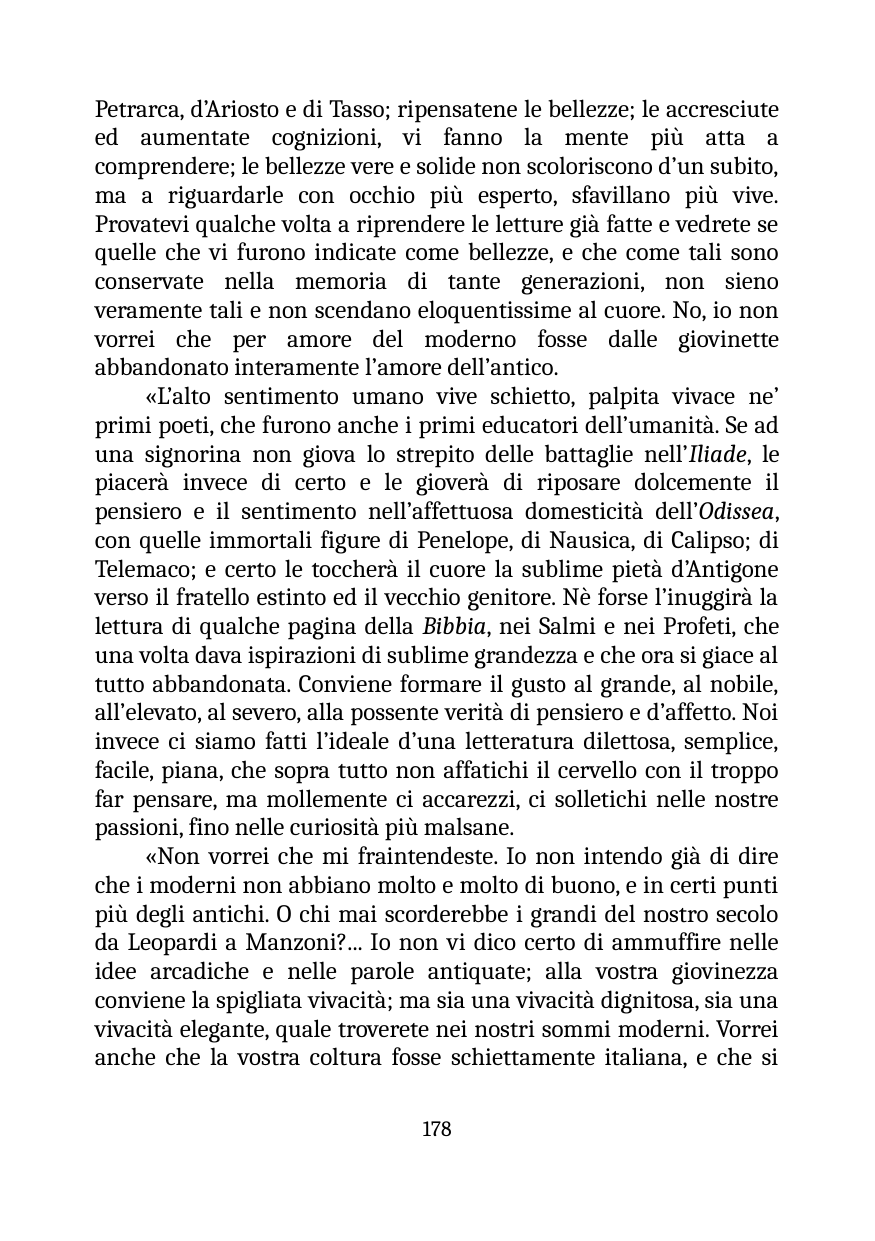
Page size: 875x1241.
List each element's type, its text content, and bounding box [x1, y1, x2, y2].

text «Non vorrei che mi fraintendeste. Io non intendo già di dire che i moderni non abbiano molto e molto di buono, e in certi punti più degli antichi. O chi mai scorderebbe i grandi del nostro secolo da Leopardi a Manzoni?... Io non vi dico certo di ammuffire nelle idee arcadiche e nelle parole antiquate; alla vostra giovinezza conviene la spigliata vivacità; ma sia una vivacità dignitosa, sia una vivacità elegante, quale troverete nei nostri sommi moderni. Vorrei anche che la vostra coltura fosse schiettamente italiana, e che si [94, 842, 779, 1072]
text «L’alto sentimento umano vive schietto, palpita vivace ne’ primi poeti, che furono anche i primi educatori dell’umanità. Se ad una signorina non giova lo strepito delle battaglie nell’Iliade, le piacerà invece di certo e le gioverà di riposare dolcemente il pensiero e il sentimento nell’affettuosa domesticità dell’Odissea, con quelle immortali figure di Penelope, di Nausica, di Calipso; di Telemaco; e certo le toccherà il cuore la sublime pietà d’Antigone verso il fratello estinto ed il vecchio genitore. Nè forse l’inuggirà la lettura di qualche pagina della Bibbia, nei Salmi e nei Profeti, che una volta dava ispirazioni di sublime grandezza e che ora si giace al tutto abbandonata. Conviene formare il gusto al grande, al nobile, all’elevato, al severo, alla possente verità di pensiero e d’affetto. Noi invece ci siamo fatti l’ideale d’una letteratura dilettosa, semplice, facile, piana, che sopra tutto non affatichi il cervello con il troppo far pensare, ma mollemente ci accarezzi, ci solletichi nelle nostre passioni, fino nelle curiosità più malsane. [94, 382, 779, 842]
text Petrarca, d’Ariosto e di Tasso; ripensatene le bellezze; le accresciute ed aumentate cognizioni, vi fanno la mente più atta a comprendere; le bellezze vere e solide non scoloriscono d’un subito, ma a riguardarle con occhio più esperto, sfavillano più vive. Provatevi qualche volta a riprendere le letture già fatte e vedrete se quelle che vi furono indicate come bellezze, e che come tali sono conservate nella memoria di tante generazioni, non sieno veramente tali e non scendano eloquentissime al cuore. No, io non vorrei che per amore del moderno fosse dalle giovinette abbandonato interamente l’amore dell’antico. [94, 94, 779, 382]
